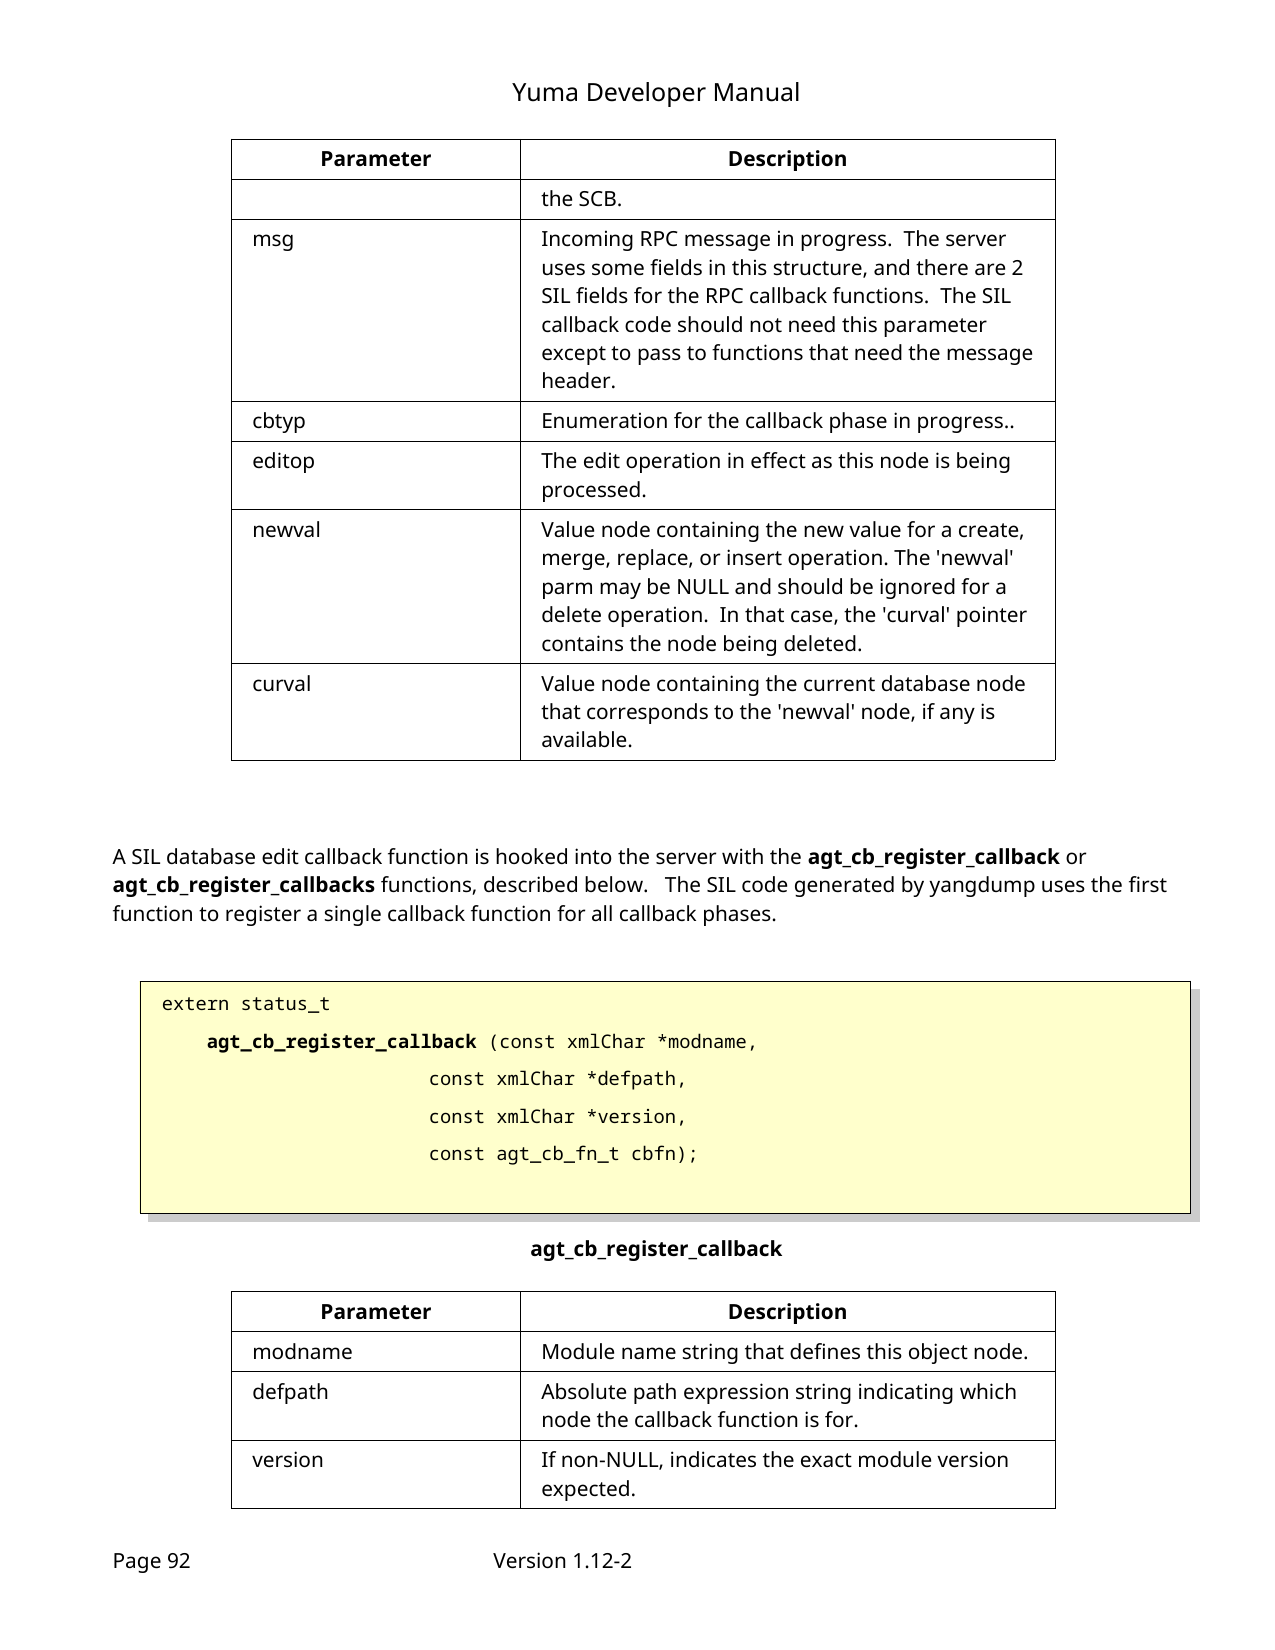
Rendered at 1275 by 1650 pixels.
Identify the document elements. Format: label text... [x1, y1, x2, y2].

text extern status_t [141, 982, 1190, 1016]
table_header Parameter [232, 140, 520, 178]
table_cell editop [232, 442, 520, 509]
text const agt_cb_fn_t cbfn); [141, 1131, 1190, 1166]
table_cell Module name string that defines this object node. [521, 1332, 1055, 1371]
table_header Description [521, 140, 1055, 178]
text A SIL database edit callback function is hooked into the server with the agt_cb_register_callback or agt_cb_register_callbacks functions, described below. The SIL code generated by yangdump uses the first function to register a single callback function for all callback phases. [112, 842, 1200, 927]
table_cell defpath [232, 1372, 520, 1440]
text const xmlChar *defpath, [141, 1056, 1190, 1091]
table_cell If non-NULL, indicates the exact module version expected. [521, 1441, 1055, 1508]
table_header Description [521, 1292, 1055, 1331]
table_header Parameter [232, 1292, 520, 1331]
table_cell Absolute path expression string indicating which node the callback function is for. [521, 1372, 1055, 1440]
table_cell newval [232, 510, 520, 663]
table_cell the SCB. [521, 180, 1055, 218]
table_cell modname [232, 1332, 520, 1371]
text const xmlChar *version, [141, 1093, 1190, 1128]
table_cell The edit operation in effect as this node is being processed. [521, 442, 1055, 509]
table_cell msg [232, 220, 520, 401]
table_cell Enumeration for the callback phase in progress.. [521, 402, 1055, 441]
table_cell [232, 180, 520, 218]
table_cell cbtyp [232, 402, 520, 441]
table_cell version [232, 1441, 520, 1508]
subtitle agt_cb_register_callback [127, 1234, 1185, 1263]
table_cell Value node containing the new value for a create, merge, replace, or insert operation. The 'newval' parm may be NULL and should be ignored for a delete operation. In that case, the 'curval' pointer contains the node being deleted. [521, 510, 1055, 663]
table_cell curval [232, 664, 520, 760]
table_cell Incoming RPC message in progress. The server uses some fields in this structure, and there are 2 SIL fields for the RPC callback functions. The SIL callback code should not need this parameter except to pass to functions that need the message header. [521, 220, 1055, 401]
text agt_cb_register_callback (const xmlChar *modname, [141, 1018, 1190, 1053]
table_cell Value node containing the current database node that corresponds to the 'newval' node, if any is available. [521, 664, 1055, 760]
